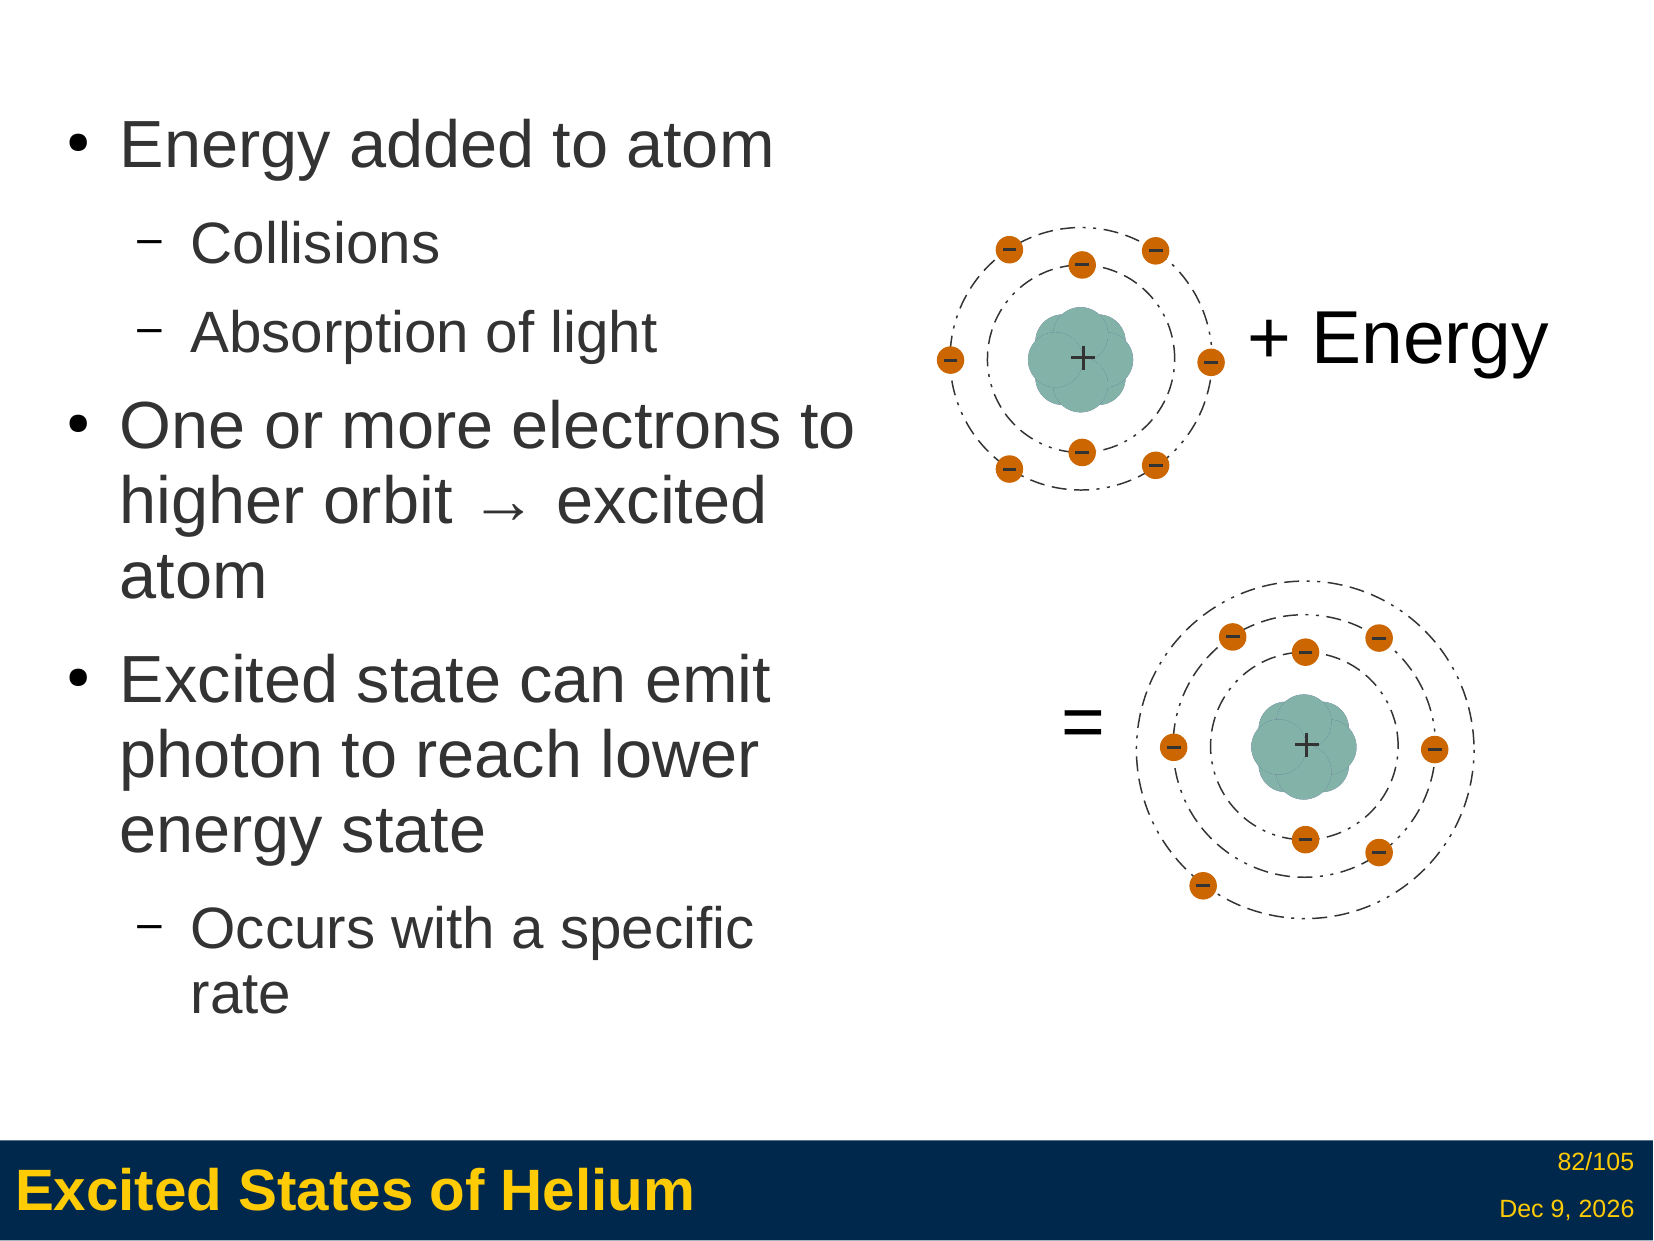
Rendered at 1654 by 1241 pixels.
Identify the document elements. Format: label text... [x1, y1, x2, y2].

text_box = [1046, 672, 1151, 795]
text_box [1141, 237, 1170, 265]
text_box [1251, 694, 1357, 800]
text_box [936, 346, 965, 374]
text_box [1365, 624, 1393, 652]
text_box [995, 235, 1024, 264]
text_box [1159, 733, 1188, 762]
text_box [1027, 307, 1134, 413]
text_box [1068, 438, 1096, 467]
text_box + Energy [1232, 288, 1585, 411]
list Energy added to atom Collisions Absorption of light One or more electrons to higher orbit → excited atom Excited state can emit photon to reach lower energy state Occurs with a specific rate [48, 52, 862, 1081]
text_box [1291, 638, 1320, 666]
text_box [1141, 451, 1170, 480]
text_box [1197, 348, 1225, 377]
text_box [1189, 872, 1217, 900]
title Excited States of Helium [14, 1140, 1380, 1241]
text_box [1365, 838, 1393, 867]
text_box [995, 455, 1024, 483]
text_box [1068, 251, 1096, 279]
text_box [1218, 623, 1247, 651]
text_box [1420, 735, 1449, 764]
text_box [1291, 825, 1320, 854]
